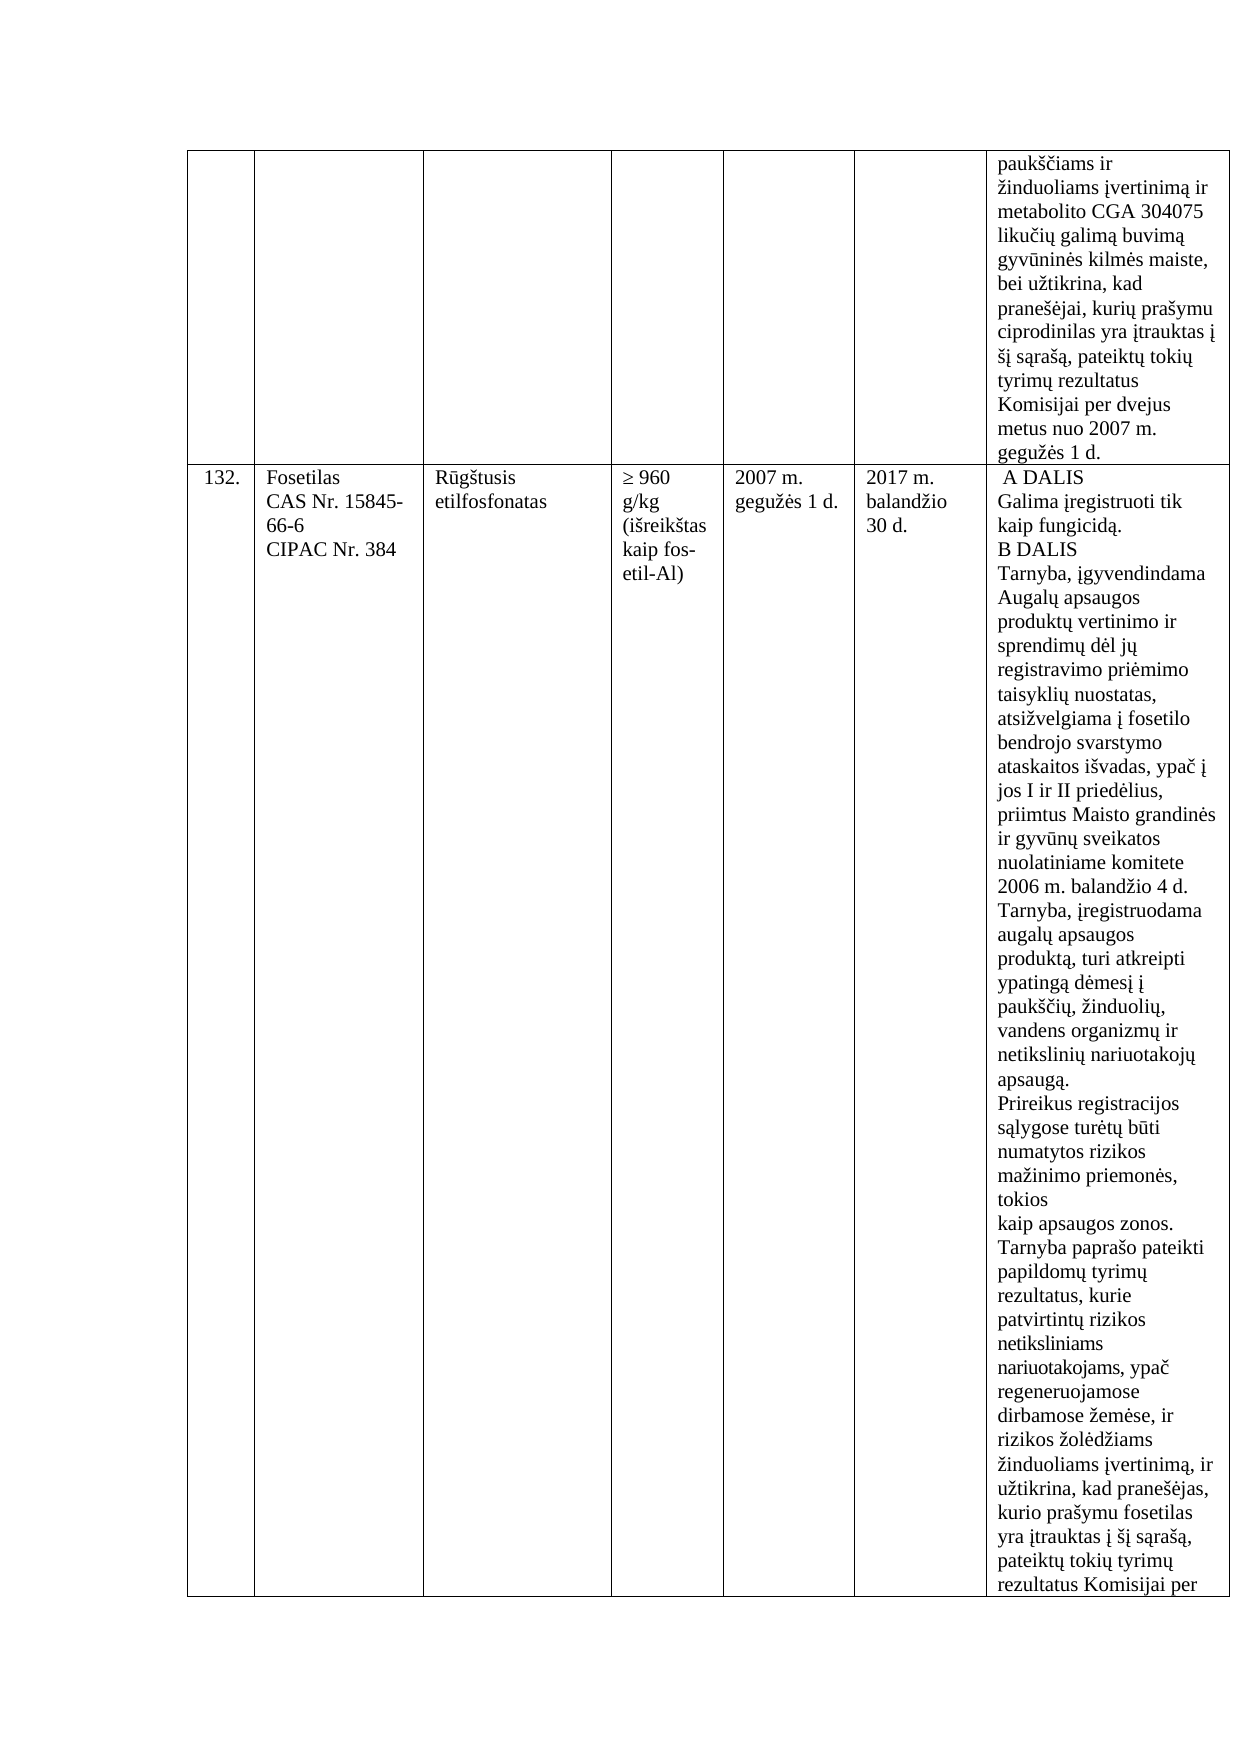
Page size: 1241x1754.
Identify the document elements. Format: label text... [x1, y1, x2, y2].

table_cell 2017 m. balandžio 30 d. [855, 465, 986, 1596]
table_cell ≥ 960 g/kg (išreikštas kaip fos-etil-Al) [612, 465, 723, 1596]
table_cell [724, 151, 854, 464]
table_cell Rūgštusis etilfosfonatas [424, 465, 611, 1596]
table_cell 132. [188, 465, 254, 1596]
table_cell Fosetilas CAS Nr. 15845-66-6 CIPAC Nr. 384 [255, 465, 423, 1596]
table_cell [188, 151, 254, 464]
table_cell [255, 151, 423, 464]
table_cell A DALIS Galima įregistruoti tik kaip fungicidą. B DALIS Tarnyba, įgyvendindama Augalų apsaugos produktų vertinimo ir sprendimų dėl jų registravimo priėmimo taisyklių nuostatas, atsižvelgiama į fosetilo bendrojo svarstymo ataskaitos išvadas, ypač į jos I ir II priedėlius, priimtus Maisto grandinės ir gyvūnų sveikatos nuolatiniame komitete 2006 m. balandžio 4 d. Tarnyba, įregistruodama augalų apsaugos produktą, turi atkreipti ypatingą dėmesį į paukščių, žinduolių, vandens organizmų ir netikslinių nariuotakojų apsaugą. Prireikus registracijos sąlygose turėtų būti numatytos rizikos mažinimo priemonės, tokios kaip apsaugos zonos. Tarnyba paprašo pateikti papildomų tyrimų rezultatus, kurie patvirtintų rizikos netiksliniams nariuotakojams, ypač regeneruojamose dirbamose žemėse, ir rizikos žolėdžiams žinduoliams įvertinimą, ir užtikrina, kad pranešėjas, kurio prašymu fosetilas yra įtrauktas į šį sąrašą, pateiktų tokių tyrimų rezultatus Komisijai per [987, 465, 1229, 1596]
table_cell [855, 151, 986, 464]
table_cell [612, 151, 723, 464]
table_cell [424, 151, 611, 464]
table_cell 2007 m. gegužės 1 d. [724, 465, 854, 1596]
table_cell paukščiams ir žinduoliams įvertinimą ir metabolito CGA 304075 likučių galimą buvimą gyvūninės kilmės maiste, bei užtikrina, kad pranešėjai, kurių prašymu ciprodinilas yra įtrauktas į šį sąrašą, pateiktų tokių tyrimų rezultatus Komisijai per dvejus metus nuo 2007 m. gegužės 1 d. [987, 151, 1229, 464]
